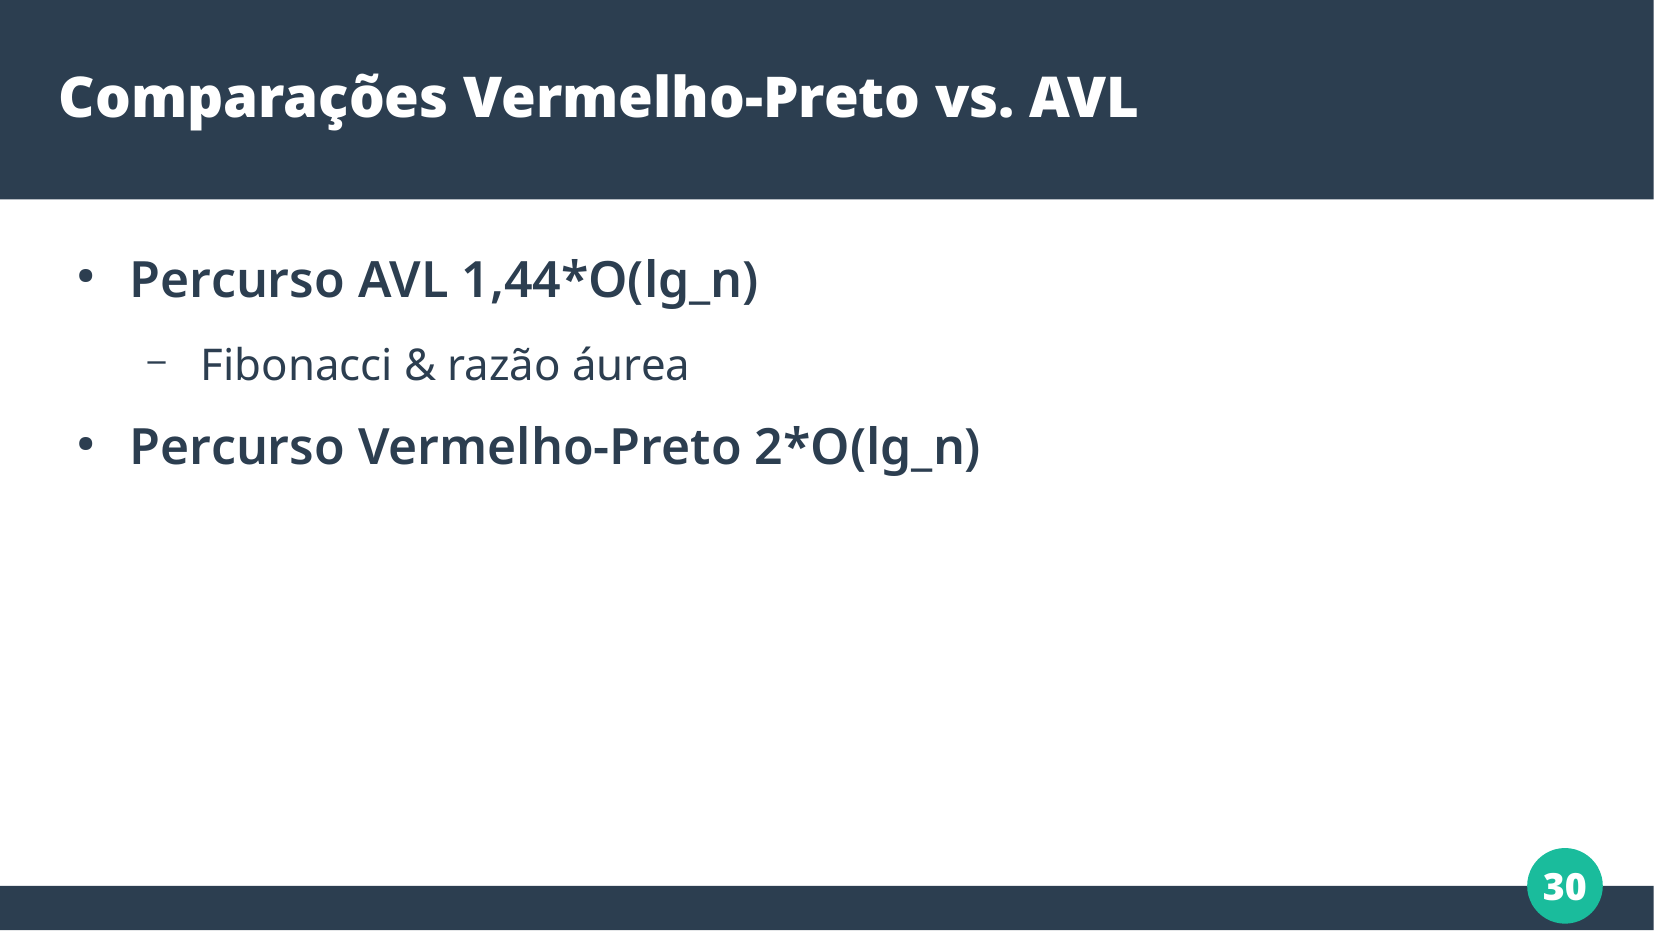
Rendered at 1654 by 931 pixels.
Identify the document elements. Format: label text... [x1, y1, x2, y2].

title Comparações Vermelho-Preto vs. AVL [59, 37, 1595, 156]
list Percurso AVL 1,44*O(lg_n) Fibonacci & razão áurea Percurso Vermelho-Preto 2*O(lg_n) [59, 243, 1595, 864]
